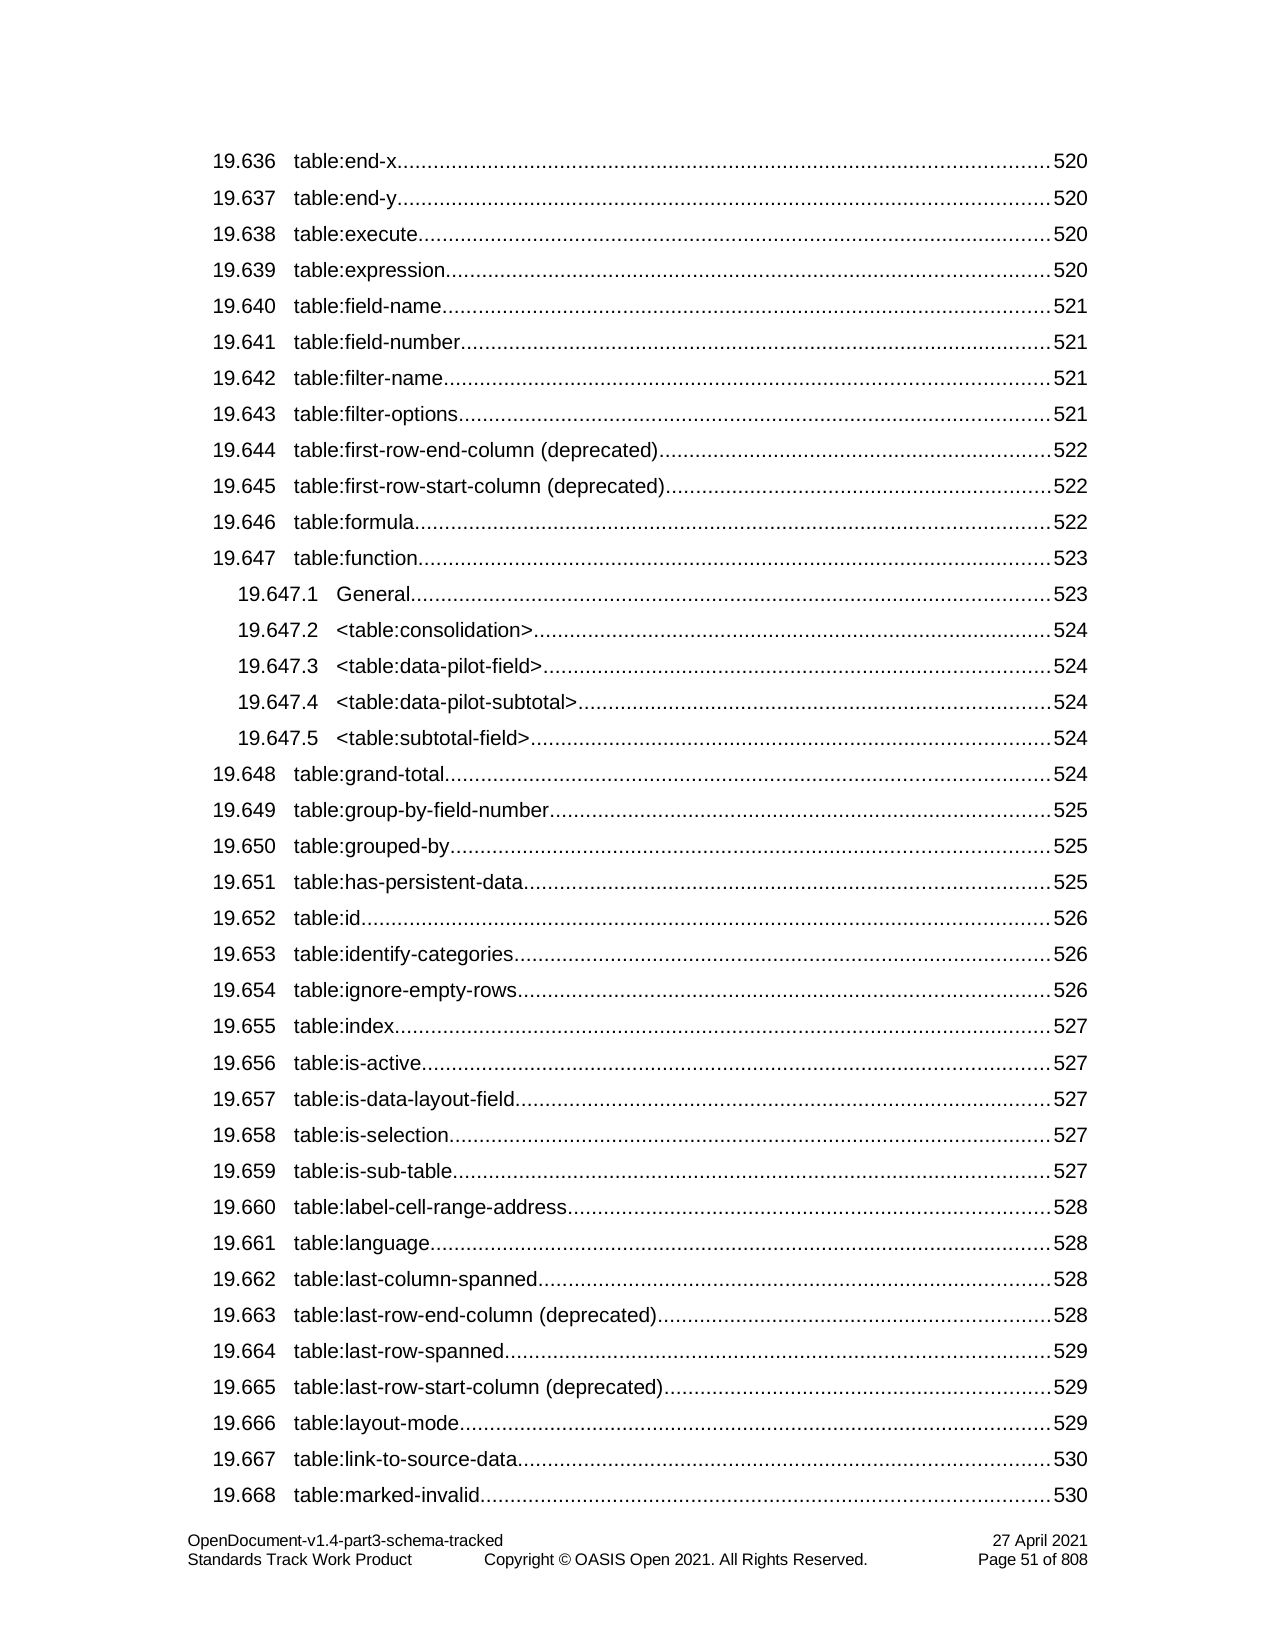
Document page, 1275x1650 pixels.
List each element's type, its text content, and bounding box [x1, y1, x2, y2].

text 19.655 table:index 527 [212, 1015, 1088, 1038]
text 19.650 table:grouped-by 525 [212, 835, 1088, 858]
text 19.666 table:layout-mode 529 [212, 1411, 1088, 1435]
text 19.668 table:marked-invalid 530 [212, 1483, 1088, 1507]
text 19.651 table:has-persistent-data 525 [212, 871, 1088, 894]
text 19.652 table:id 526 [212, 907, 1088, 930]
text 19.657 table:is-data-layout-field 527 [212, 1087, 1088, 1111]
text 19.665 table:last-row-start-column (deprecated) 529 [212, 1375, 1088, 1399]
text 19.660 table:label-cell-range-address 528 [212, 1195, 1088, 1219]
text 19.647.2 <table:consolidation> 524 [237, 618, 1088, 642]
text 19.642 table:filter-name 521 [212, 366, 1088, 390]
text 19.661 table:language 528 [212, 1231, 1088, 1255]
text 19.647.4 <table:data-pilot-subtotal> 524 [237, 691, 1088, 714]
text 19.646 table:formula 522 [212, 510, 1088, 534]
text 19.648 table:grand-total 524 [212, 763, 1088, 786]
text 19.659 table:is-sub-table 527 [212, 1159, 1088, 1183]
text 19.638 table:execute 520 [212, 222, 1088, 246]
text 19.645 table:first-row-start-column (deprecated) 522 [212, 474, 1088, 498]
text 19.640 table:field-name 521 [212, 294, 1088, 318]
text 19.664 table:last-row-spanned 529 [212, 1339, 1088, 1363]
text 19.653 table:identify-categories 526 [212, 943, 1088, 966]
text 19.639 table:expression 520 [212, 258, 1088, 282]
text 19.662 table:last-column-spanned 528 [212, 1267, 1088, 1291]
text 19.656 table:is-active 527 [212, 1051, 1088, 1074]
text 19.647.5 <table:subtotal-field> 524 [237, 727, 1088, 750]
text 19.647 table:function 523 [212, 546, 1088, 570]
text 19.644 table:first-row-end-column (deprecated) 522 [212, 438, 1088, 462]
text 19.643 table:filter-options 521 [212, 402, 1088, 426]
text 19.663 table:last-row-end-column (deprecated) 528 [212, 1303, 1088, 1327]
text 19.636 table:end-x 520 [212, 150, 1088, 173]
text 19.637 table:end-y 520 [212, 186, 1088, 209]
text 19.649 table:group-by-field-number 525 [212, 799, 1088, 822]
text 19.641 table:field-number 521 [212, 330, 1088, 354]
text 19.654 table:ignore-empty-rows 526 [212, 979, 1088, 1002]
text 19.647.1 General 523 [237, 582, 1088, 606]
text 19.667 table:link-to-source-data 530 [212, 1447, 1088, 1471]
text 19.647.3 <table:data-pilot-field> 524 [237, 654, 1088, 678]
text 19.658 table:is-selection 527 [212, 1123, 1088, 1147]
